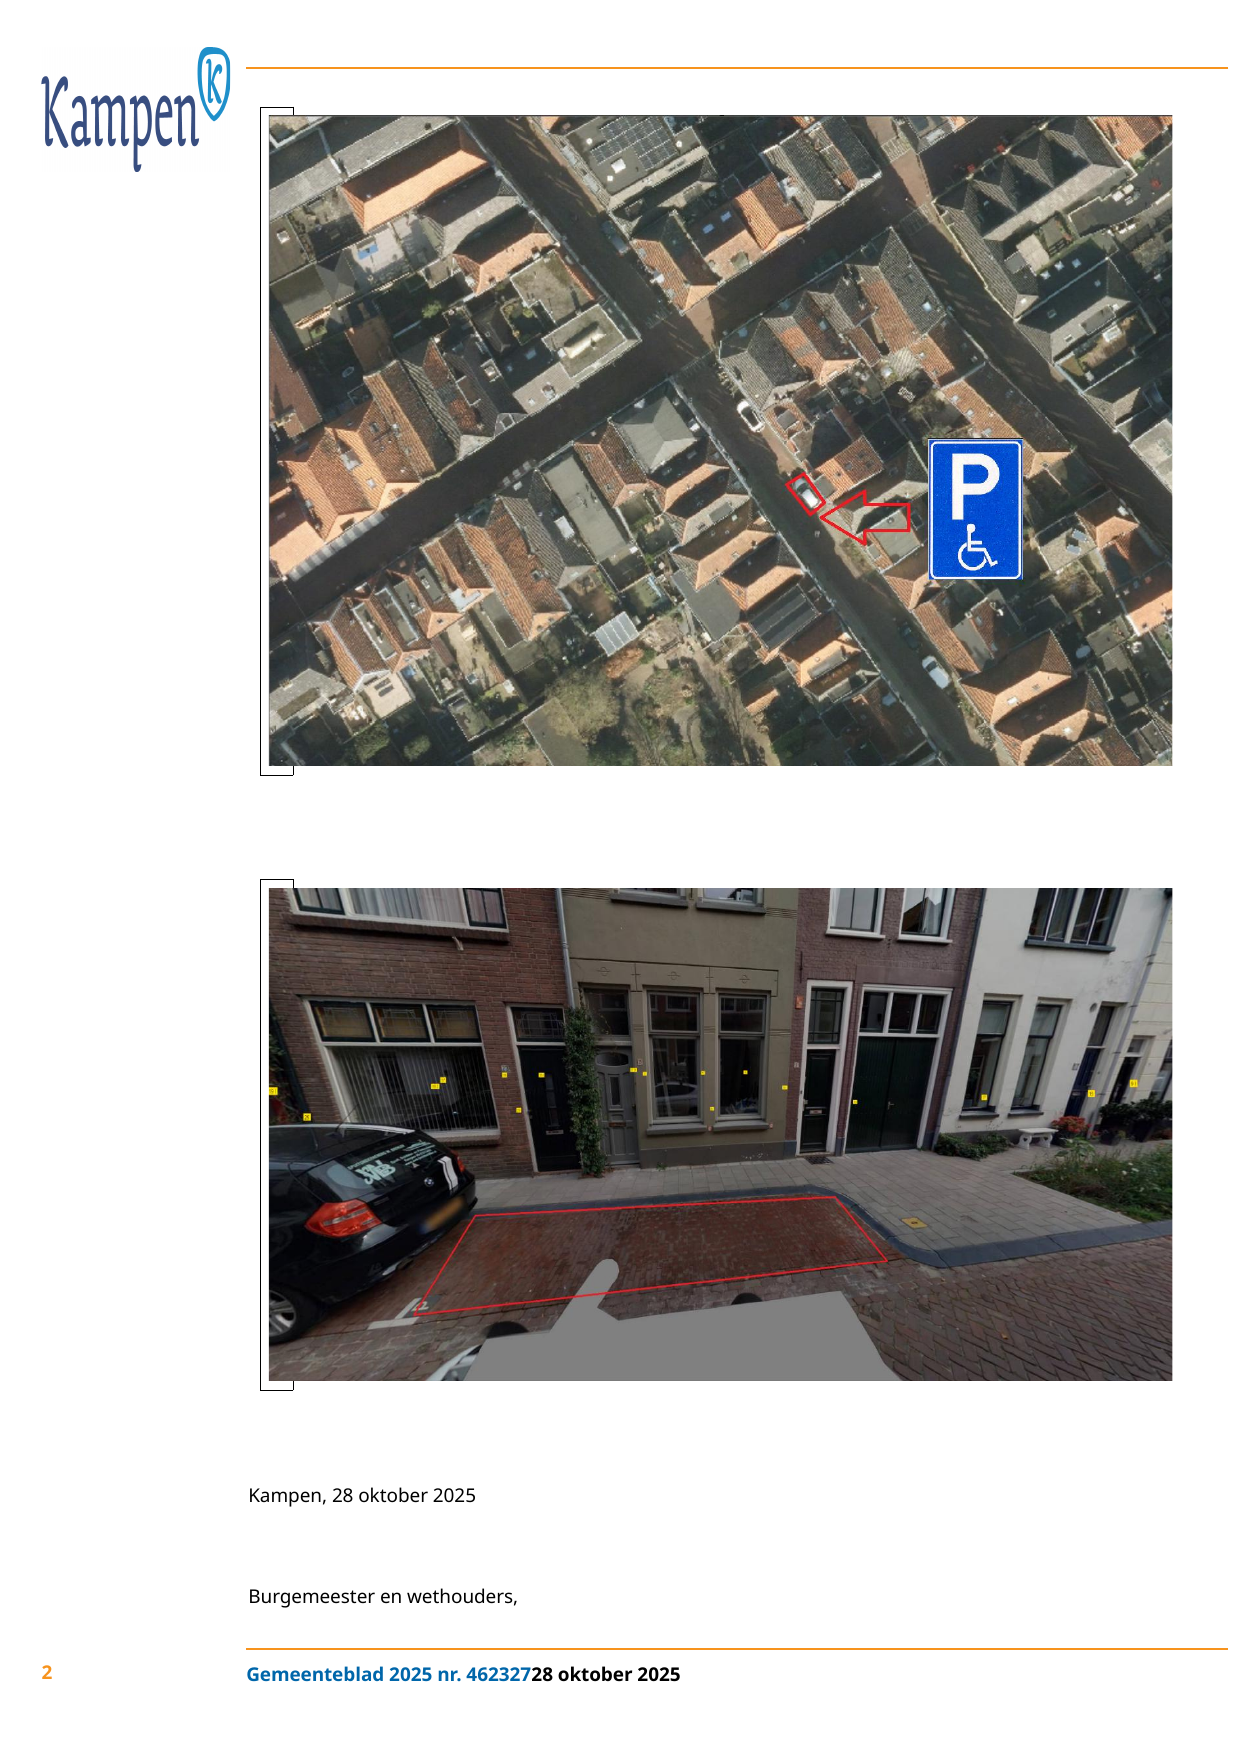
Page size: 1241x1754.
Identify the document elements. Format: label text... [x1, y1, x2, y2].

picture [41, 47, 231, 172]
picture [268, 115, 1173, 766]
picture [268, 888, 1173, 1381]
text Burgemeester en wethouders, [248, 1583, 1152, 1609]
text Kampen, 28 oktober 2025 [248, 1483, 1152, 1508]
